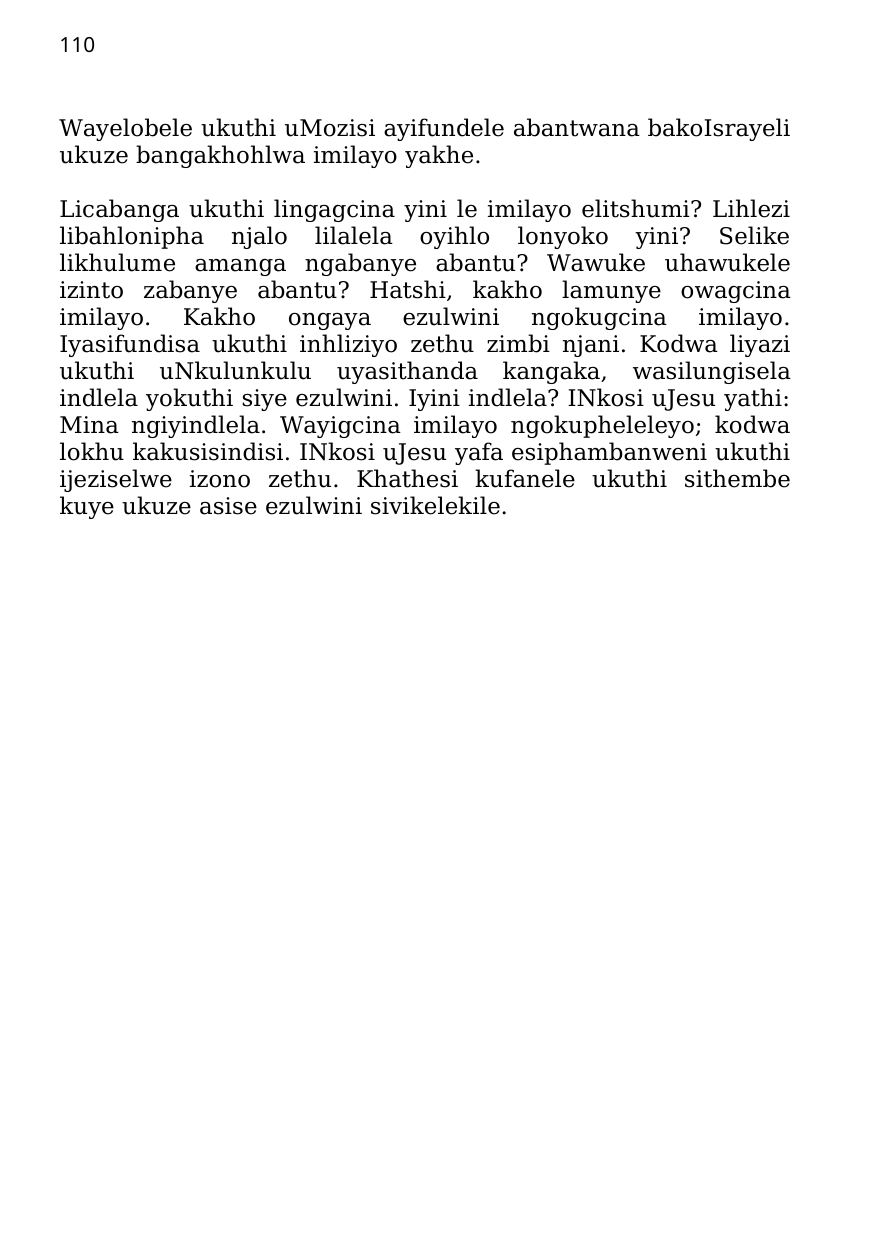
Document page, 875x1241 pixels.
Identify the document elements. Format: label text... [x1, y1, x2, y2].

text Wayelobele ukuthi uMozisi ayifundele abantwana bakoIsrayeli ukuze bangakhohlwa imilayo yakhe. [59, 115, 791, 169]
text Licabanga ukuthi lingagcina yini le imilayo elitshumi? Lihlezi libahlonipha njalo lilalela oyihlo lonyoko yini? Selike likhulume amanga ngabanye abantu? Wawuke uhawukele izinto zabanye abantu? Hatshi, kakho lamunye owagcina imilayo. Kakho ongaya ezulwini ngokugcina imilayo. Iyasifundisa ukuthi inhliziyo zethu zimbi njani. Kodwa liyazi ukuthi uNkulunkulu uyasithanda kangaka, wasilungisela indlela yokuthi siye ezulwini. Iyini indlela? INkosi uJesu yathi: Mina ngiyindlela. Wayigcina imilayo ngokupheleleyo; kodwa lokhu kakusisindisi. INkosi uJesu yafa esiphambanweni ukuthi ijeziselwe izono zethu. Khathesi kufanele ukuthi sithembe kuye ukuze asise ezulwini sivikelekile. [59, 196, 791, 520]
